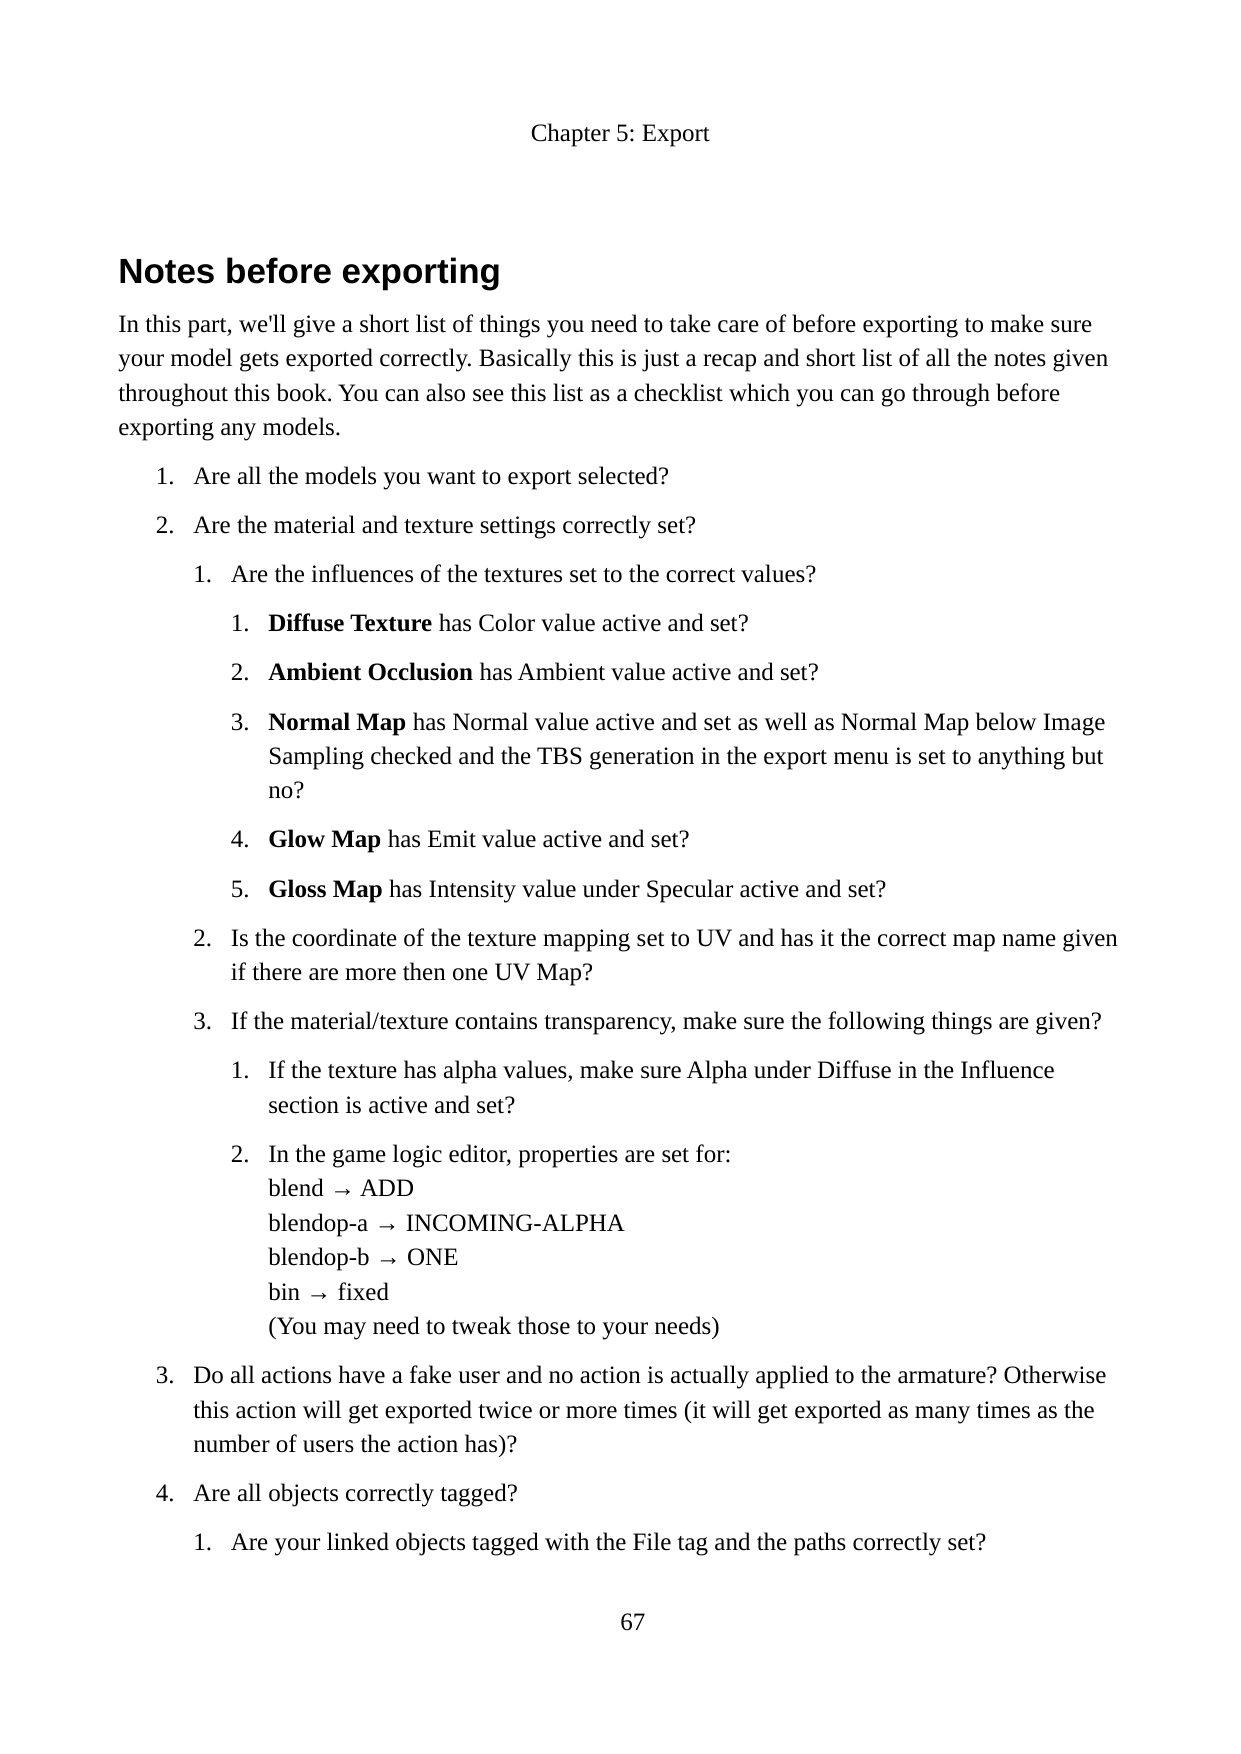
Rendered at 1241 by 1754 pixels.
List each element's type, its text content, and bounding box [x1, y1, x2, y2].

list Is the coordinate of the texture mapping set to UV and has it the correct map name given if there are more then one UV Map? [193, 923, 1122, 986]
list If the material/texture contains transparency, make sure the following things are given? [193, 1006, 1122, 1035]
list Are all objects correctly tagged? [156, 1478, 1122, 1507]
list Are all the models you want to export selected? [156, 461, 1122, 490]
subtitle Notes before exporting [118, 250, 1122, 290]
list Glow Map has Emit value active and set? [231, 824, 1122, 853]
list Ambient Occlusion has Ambient value active and set? [231, 657, 1122, 686]
list Are your linked objects tagged with the File tag and the paths correctly set? [193, 1527, 1122, 1556]
list Are the material and texture settings correctly set? [156, 510, 1122, 539]
list If the texture has alpha values, make sure Alpha under Diffuse in the Influence section is active and set? [231, 1055, 1122, 1118]
list Normal Map has Normal value active and set as well as Normal Map below Image Sampling checked and the TBS generation in the export menu is set to anything but no? [231, 707, 1122, 804]
list In the game logic editor, properties are set for: blend → ADD blendop-a → INCOMING-ALPHA blendop-b → ONE bin → fixed (You may need to tweak those to your needs) [231, 1139, 1122, 1340]
text In this part, we'll give a short list of things you need to take care of before exporting to make sure your model gets exported correctly. Basically this is just a recap and short list of all the notes given throughout this book. You can also see this list as a checklist which you can go through before exporting any models. [118, 309, 1122, 441]
list Gloss Map has Intensity value under Specular active and set? [231, 874, 1122, 902]
list Do all actions have a fake user and no action is actually applied to the armature? Otherwise this action will get exported twice or more times (it will get exported as many times as the number of users the action has)? [156, 1360, 1122, 1458]
list Diffuse Texture has Color value active and set? [231, 608, 1122, 637]
list Are the influences of the textures set to the correct values? [193, 559, 1122, 588]
